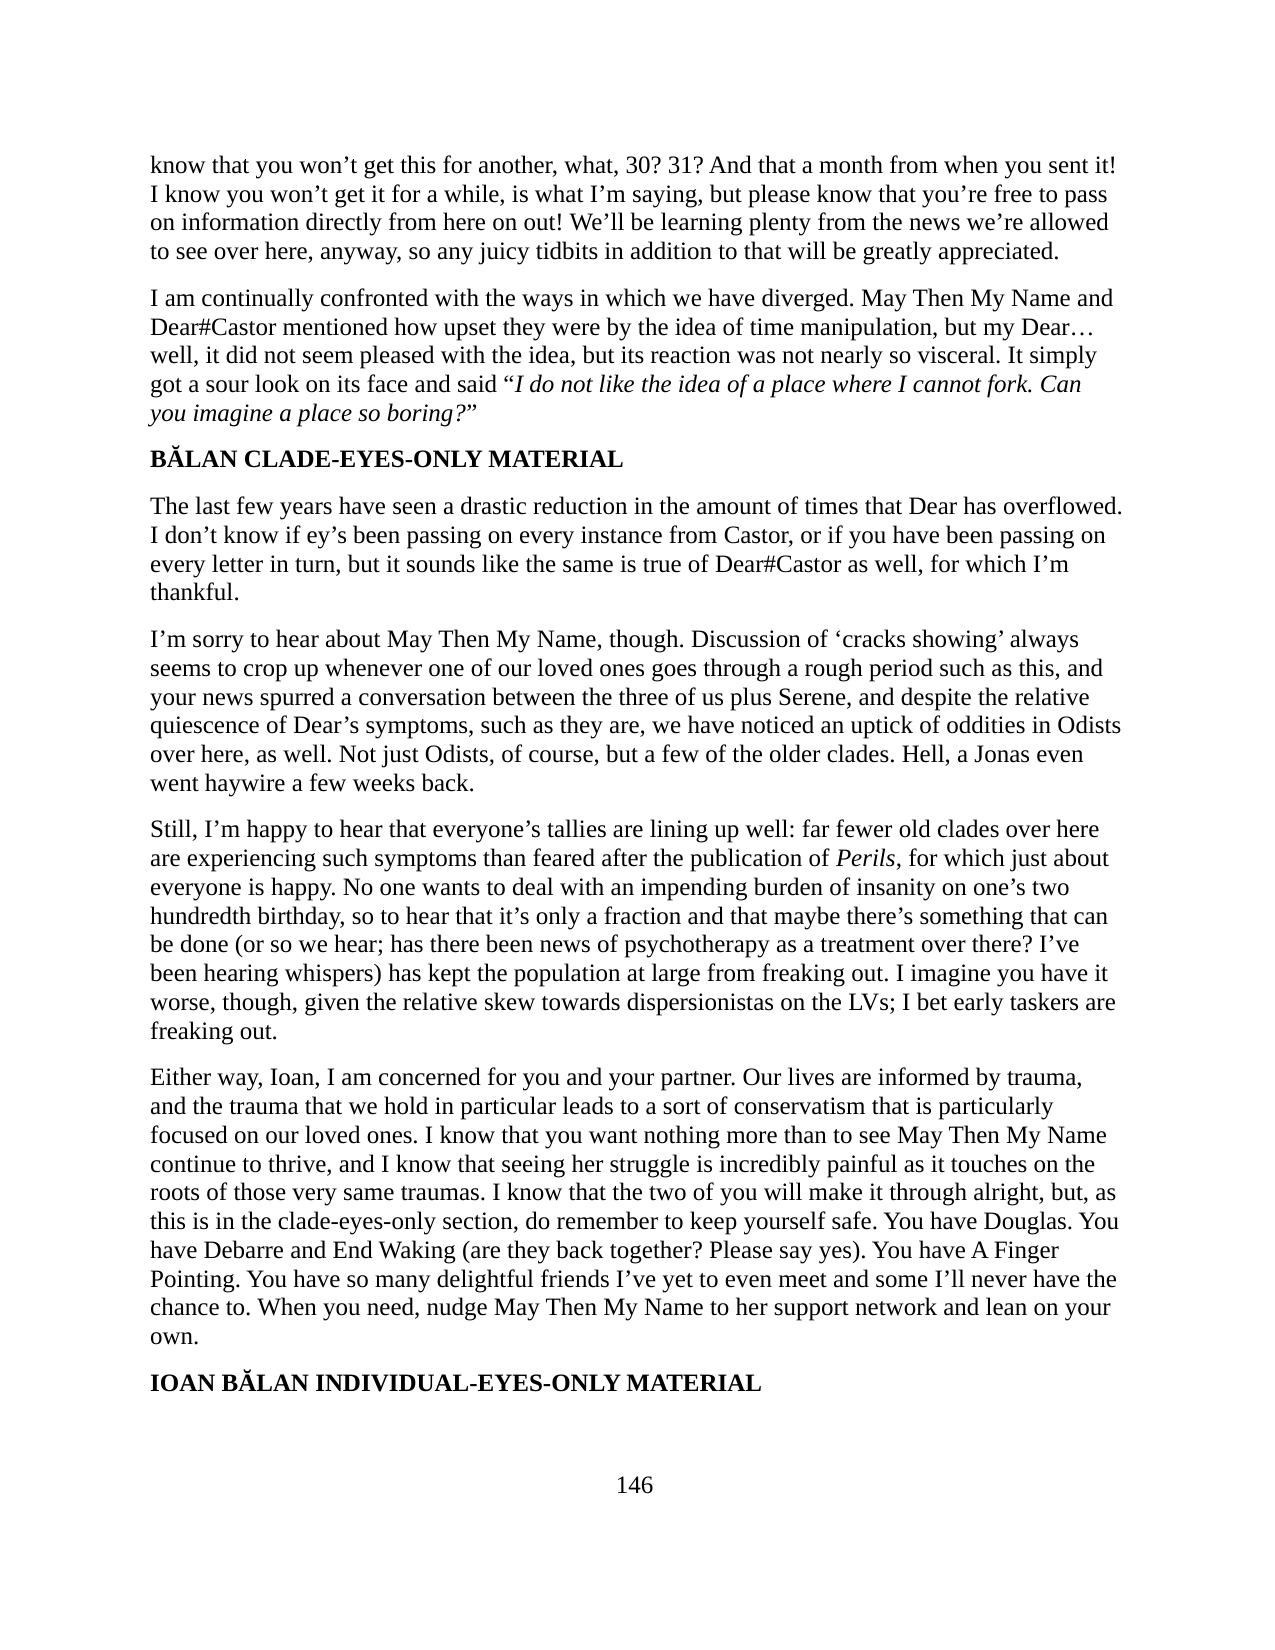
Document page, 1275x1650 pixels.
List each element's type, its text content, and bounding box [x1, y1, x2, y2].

text BĂLAN CLADE-EYES-ONLY MATERIAL [150, 444, 1125, 473]
text The last few years have seen a drastic reduction in the amount of times that Dear has overflowed. I don’t know if ey’s been passing on every instance from Castor, or if you have been passing on every letter in turn, but it sounds like the same is true of Dear#Castor as well, for which I’m thankful. [150, 491, 1125, 606]
text IOAN BĂLAN INDIVIDUAL-EYES-ONLY MATERIAL [150, 1368, 1125, 1397]
text I’m sorry to hear about May Then My Name, though. Discussion of ‘cracks showing’ always seems to crop up whenever one of our loved ones goes through a rough period such as this, and your news spurred a conversation between the three of us plus Serene, and despite the relative quiescence of Dear’s symptoms, such as they are, we have noticed an uptick of oddities in Odists over here, as well. Not just Odists, of course, but a few of the older clades. Hell, a Jonas even went haywire a few weeks back. [150, 624, 1125, 797]
text know that you won’t get this for another, what, 30? 31? And that a month from when you sent it! I know you won’t get it for a while, is what I’m saying, but please know that you’re free to pass on information directly from here on out! We’ll be learning plenty from the news we’re allowed to see over here, anyway, so any juicy tidbits in addition to that will be greatly appreciated. [150, 150, 1125, 265]
text Still, I’m happy to hear that everyone’s tallies are lining up well: far fewer old clades over here are experiencing such symptoms than feared after the publication of Perils, for which just about everyone is happy. No one wants to deal with an impending burden of insanity on one’s two hundredth birthday, so to hear that it’s only a fraction and that maybe there’s something that can be done (or so we hear; has there been news of psychotherapy as a treatment over there? I’ve been hearing whispers) has kept the population at large from freaking out. I imagine you have it worse, though, given the relative skew towards dispersionistas on the LVs; I bet early taskers are freaking out. [150, 814, 1125, 1044]
text I am continually confronted with the ways in which we have diverged. May Then My Name and Dear#Castor mentioned how upset they were by the idea of time manipulation, but my Dear…well, it did not seem pleased with the idea, but its reaction was not nearly so visceral. It simply got a sour look on its face and said “I do not like the idea of a place where I cannot fork. Can you imagine a place so boring?” [150, 283, 1125, 427]
text Either way, Ioan, I am concerned for you and your partner. Our lives are informed by trauma, and the trauma that we hold in particular leads to a sort of conservatism that is particularly focused on our loved ones. I know that you want nothing more than to see May Then My Name continue to thrive, and I know that seeing her struggle is incredibly painful as it touches on the roots of those very same traumas. I know that the two of you will make it through alright, but, as this is in the clade-eyes-only section, do remember to keep yourself safe. You have Douglas. You have Debarre and End Waking (are they back together? Please say yes). You have A Finger Pointing. You have so many delightful friends I’ve yet to even meet and some I’ll never have the chance to. When you need, nudge May Then My Name to her support network and lean on your own. [150, 1062, 1125, 1350]
